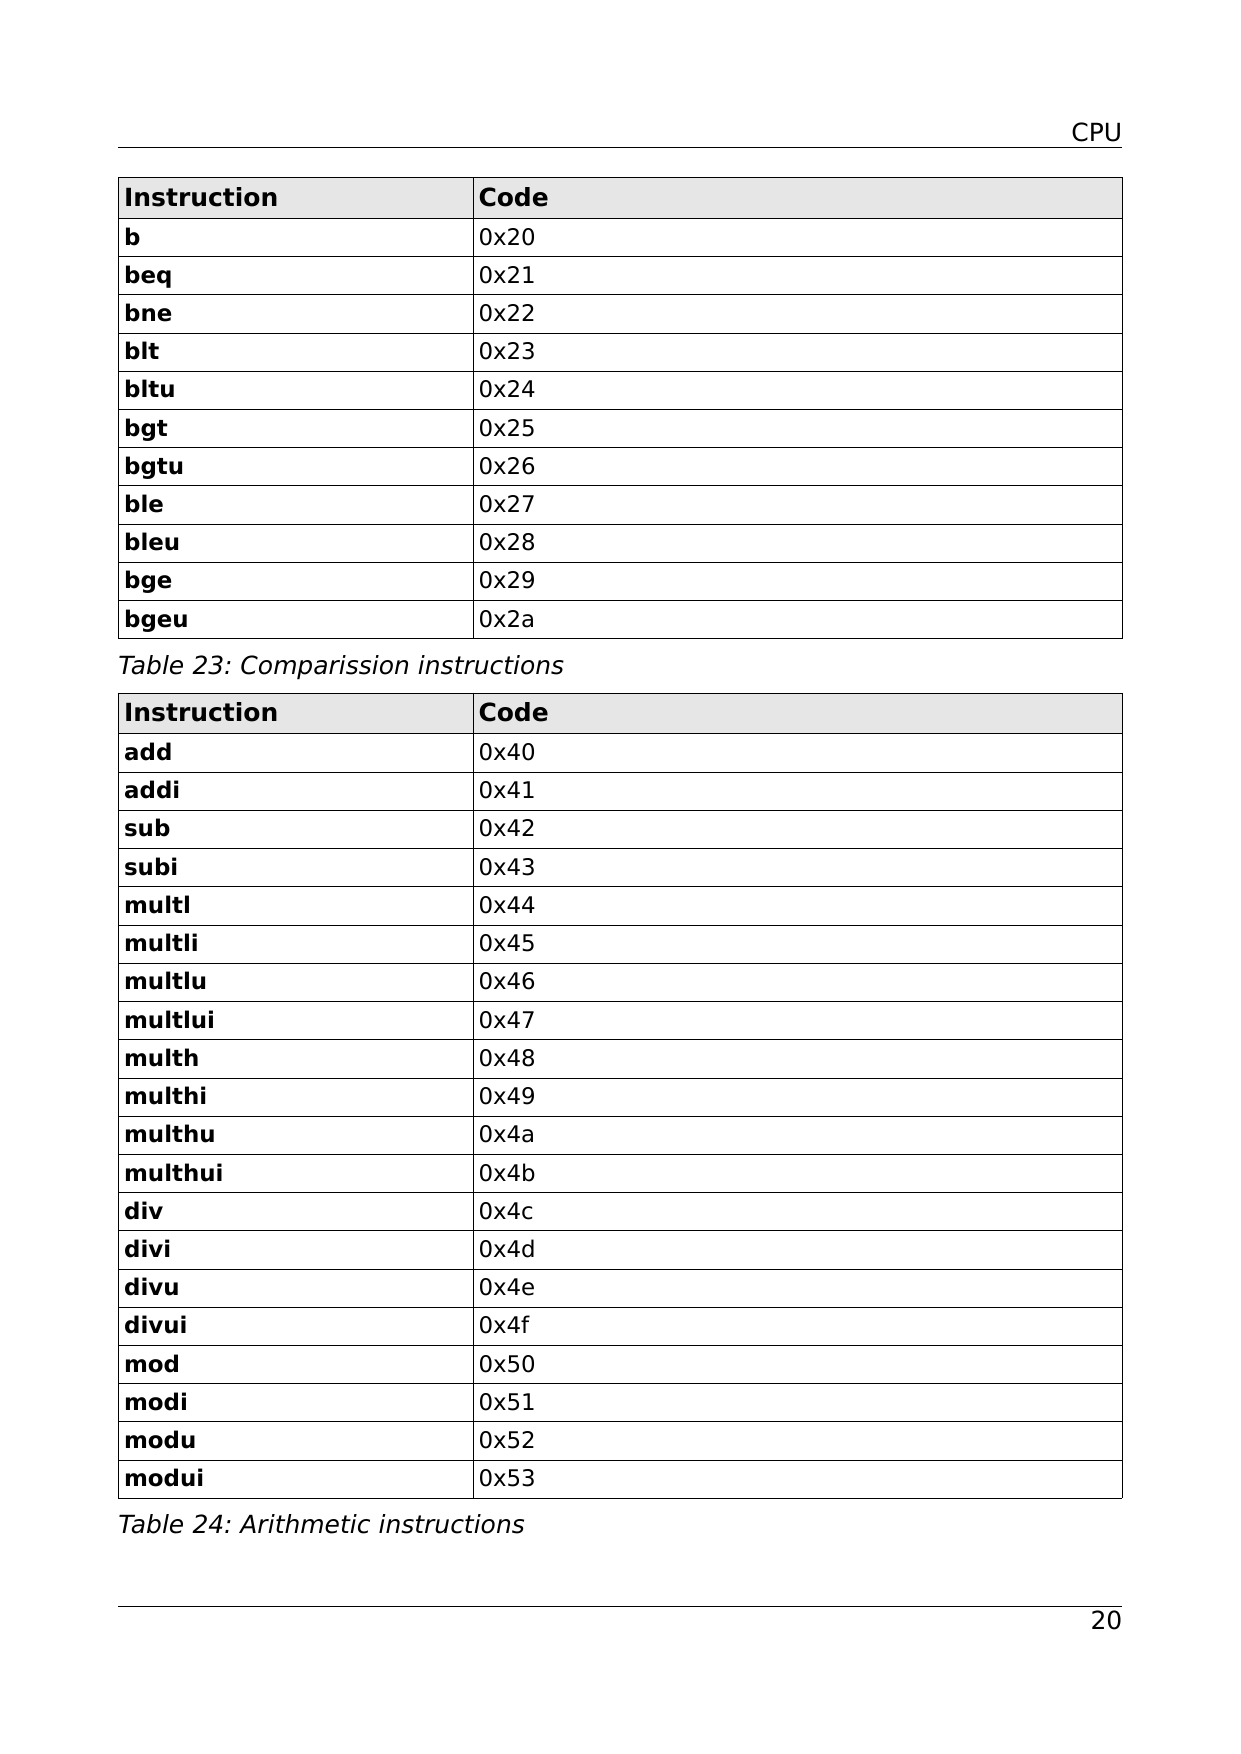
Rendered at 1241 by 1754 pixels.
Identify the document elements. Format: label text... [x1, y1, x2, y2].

table_cell 0x52 [474, 1422, 1122, 1460]
table_cell multlui [119, 1002, 473, 1039]
table_cell multhi [119, 1079, 473, 1116]
table_cell beq [119, 257, 473, 294]
table_cell 0x40 [474, 734, 1122, 772]
table_cell multlu [119, 964, 473, 1001]
table_cell sub [119, 811, 473, 848]
table_header Instruction [119, 178, 473, 218]
table_cell 0x53 [474, 1461, 1122, 1498]
table_cell multli [119, 926, 473, 963]
table_header Code [474, 178, 1122, 218]
table_cell ble [119, 486, 473, 524]
table_cell 0x42 [474, 811, 1122, 848]
table_cell 0x20 [474, 219, 1122, 256]
table_cell 0x50 [474, 1346, 1122, 1383]
table_cell multhu [119, 1117, 473, 1154]
table_cell multhui [119, 1155, 473, 1192]
table_cell divui [119, 1308, 473, 1345]
table_cell blt [119, 334, 473, 371]
table_cell 0x46 [474, 964, 1122, 1001]
table_cell 0x4b [474, 1155, 1122, 1192]
table_cell add [119, 734, 473, 772]
table_cell 0x2a [474, 601, 1122, 638]
table_cell 0x49 [474, 1079, 1122, 1116]
table_header Instruction [119, 694, 473, 733]
table_cell b [119, 219, 473, 256]
table_cell 0x21 [474, 257, 1122, 294]
table_cell divu [119, 1270, 473, 1307]
table_cell 0x25 [474, 410, 1122, 447]
table_cell addi [119, 773, 473, 810]
table_cell bge [119, 563, 473, 600]
table_cell 0x27 [474, 486, 1122, 524]
table_cell mod [119, 1346, 473, 1383]
table_cell div [119, 1193, 473, 1230]
table_cell 0x48 [474, 1040, 1122, 1077]
table_cell modu [119, 1422, 473, 1460]
table_cell subi [119, 849, 473, 886]
table_cell multl [119, 887, 473, 924]
table_cell bgtu [119, 448, 473, 485]
table_cell 0x45 [474, 926, 1122, 963]
table_cell 0x41 [474, 773, 1122, 810]
text Table 24: Arithmetic instructions [118, 1511, 1122, 1540]
table_cell bltu [119, 372, 473, 409]
table_cell 0x29 [474, 563, 1122, 600]
table_cell 0x44 [474, 887, 1122, 924]
table_cell 0x24 [474, 372, 1122, 409]
table_cell bgt [119, 410, 473, 447]
table_cell 0x4a [474, 1117, 1122, 1154]
table_cell 0x4e [474, 1270, 1122, 1307]
table_cell modi [119, 1384, 473, 1421]
table_cell 0x4d [474, 1231, 1122, 1268]
table_header Code [474, 694, 1122, 733]
table_cell modui [119, 1461, 473, 1498]
table_cell 0x4f [474, 1308, 1122, 1345]
table_cell 0x28 [474, 525, 1122, 562]
table_cell multh [119, 1040, 473, 1077]
table_cell bne [119, 295, 473, 332]
table_cell bleu [119, 525, 473, 562]
table_cell 0x47 [474, 1002, 1122, 1039]
table_cell 0x51 [474, 1384, 1122, 1421]
table_cell 0x26 [474, 448, 1122, 485]
table_cell 0x23 [474, 334, 1122, 371]
table_cell bgeu [119, 601, 473, 638]
table_cell 0x22 [474, 295, 1122, 332]
table_cell 0x43 [474, 849, 1122, 886]
table_cell divi [119, 1231, 473, 1268]
table_cell 0x4c [474, 1193, 1122, 1230]
text Table 23: Comparission instructions [118, 651, 1122, 680]
